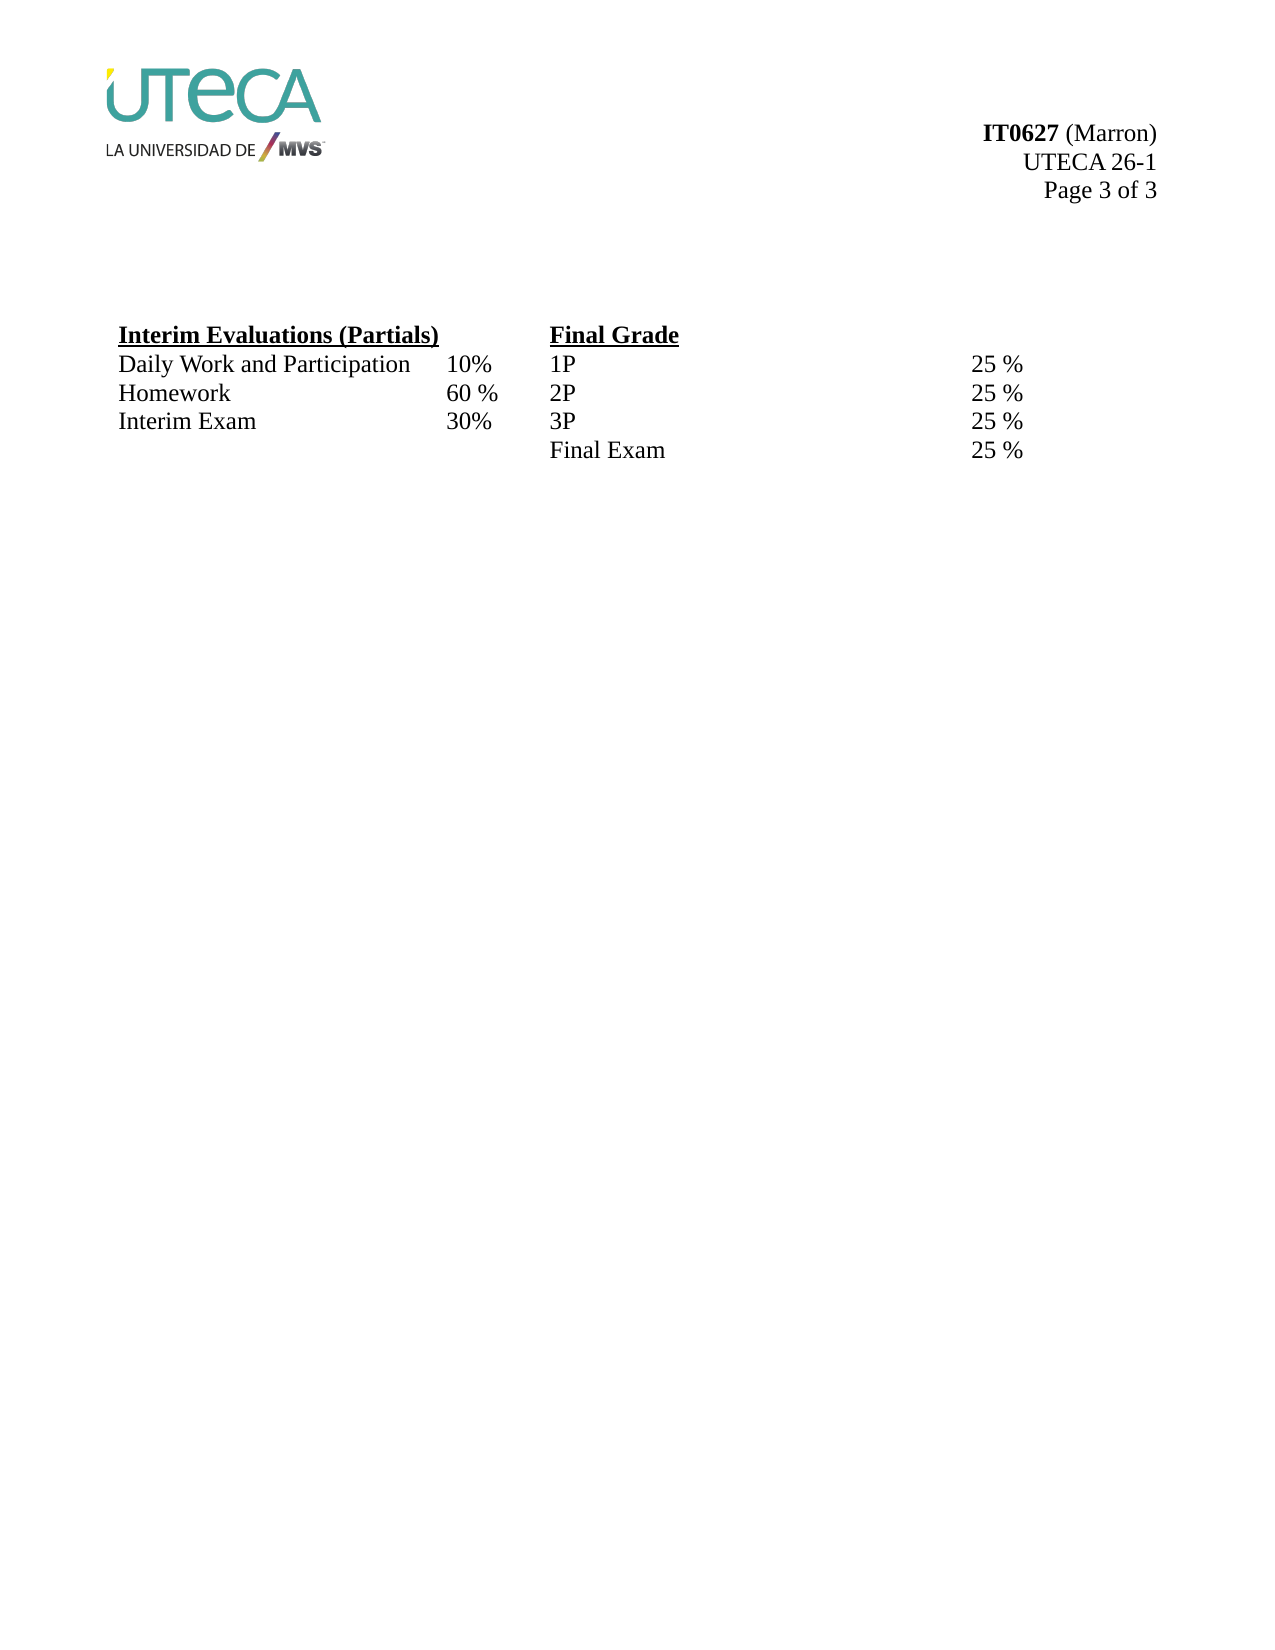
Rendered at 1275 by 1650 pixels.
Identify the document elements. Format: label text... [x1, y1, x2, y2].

table_cell 30% [446, 406, 512, 435]
table_cell [512, 349, 549, 378]
table_cell [512, 435, 549, 464]
table_cell 60 % [446, 378, 512, 406]
table_cell 25 % [971, 378, 1027, 406]
table_cell Final Exam [549, 435, 971, 464]
table_header [446, 320, 512, 349]
table_cell Homework [118, 378, 446, 406]
table_cell 25 % [971, 435, 1027, 464]
table_header Interim Evaluations (Partials) [118, 320, 446, 349]
table_cell 1P [549, 349, 971, 378]
table_cell [446, 435, 512, 464]
table_header Final Grade [549, 320, 971, 349]
table_header [971, 320, 1027, 349]
table_cell [512, 406, 549, 435]
table_cell [118, 435, 446, 464]
table_cell 10% [446, 349, 512, 378]
table_cell 25 % [971, 349, 1027, 378]
table_cell Interim Exam [118, 406, 446, 435]
table_cell [512, 378, 549, 406]
table_cell Daily Work and Participation [118, 349, 446, 378]
table_header [512, 320, 549, 349]
table_cell 25 % [971, 406, 1027, 435]
table_cell 2P [549, 378, 971, 406]
table_cell 3P [549, 406, 971, 435]
picture [104, 64, 328, 166]
